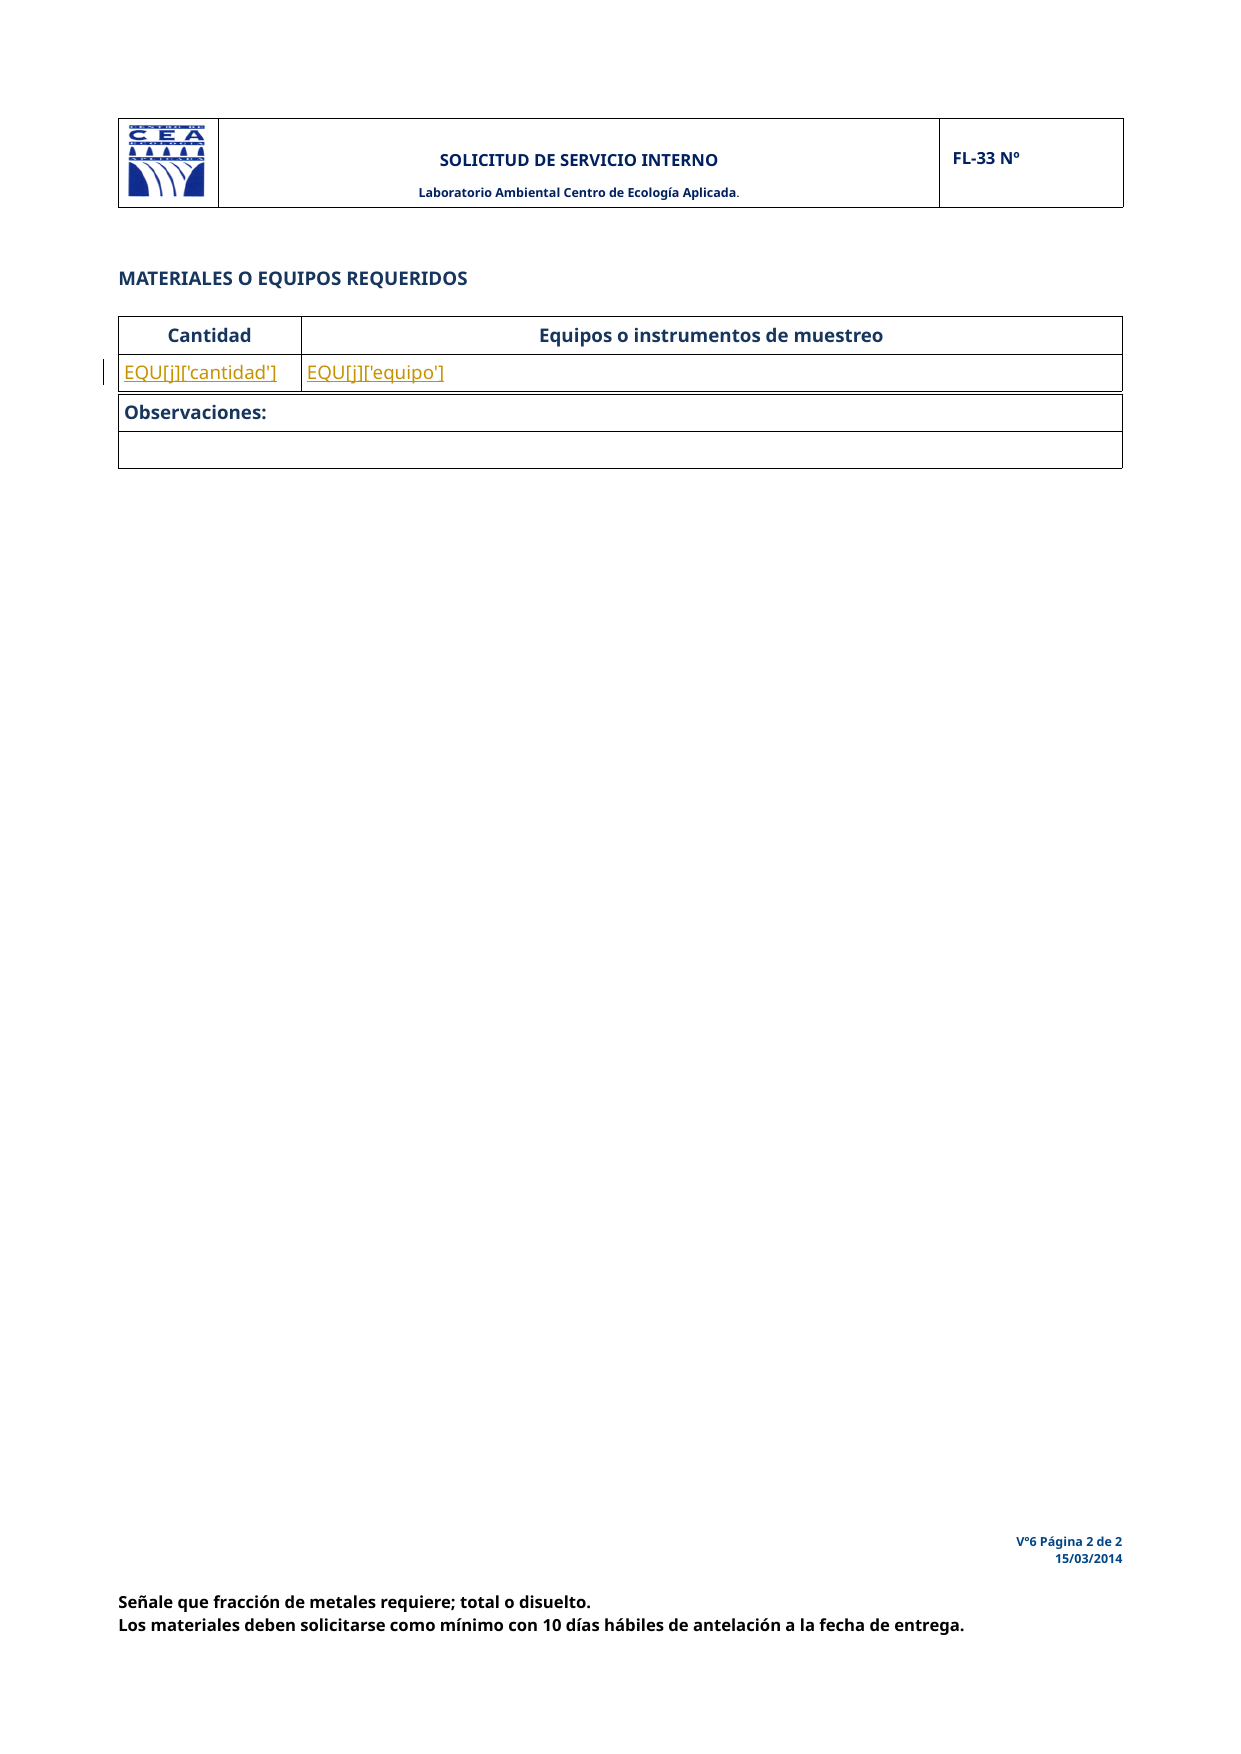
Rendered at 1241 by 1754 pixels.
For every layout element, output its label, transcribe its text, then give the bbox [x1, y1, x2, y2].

table_cell [119, 432, 1122, 468]
table_header Cantidad [119, 317, 301, 353]
table_header Equipos o instrumentos de muestreo [302, 317, 1122, 353]
table_cell EQU[j]['equipo'] [302, 355, 1122, 391]
table_cell EQU[j]['cantidad'] [119, 355, 301, 391]
table_header Observaciones: [119, 395, 1122, 431]
text MATERIALES O EQUIPOS REQUERIDOS [118, 265, 1122, 291]
picture [124, 123, 210, 198]
